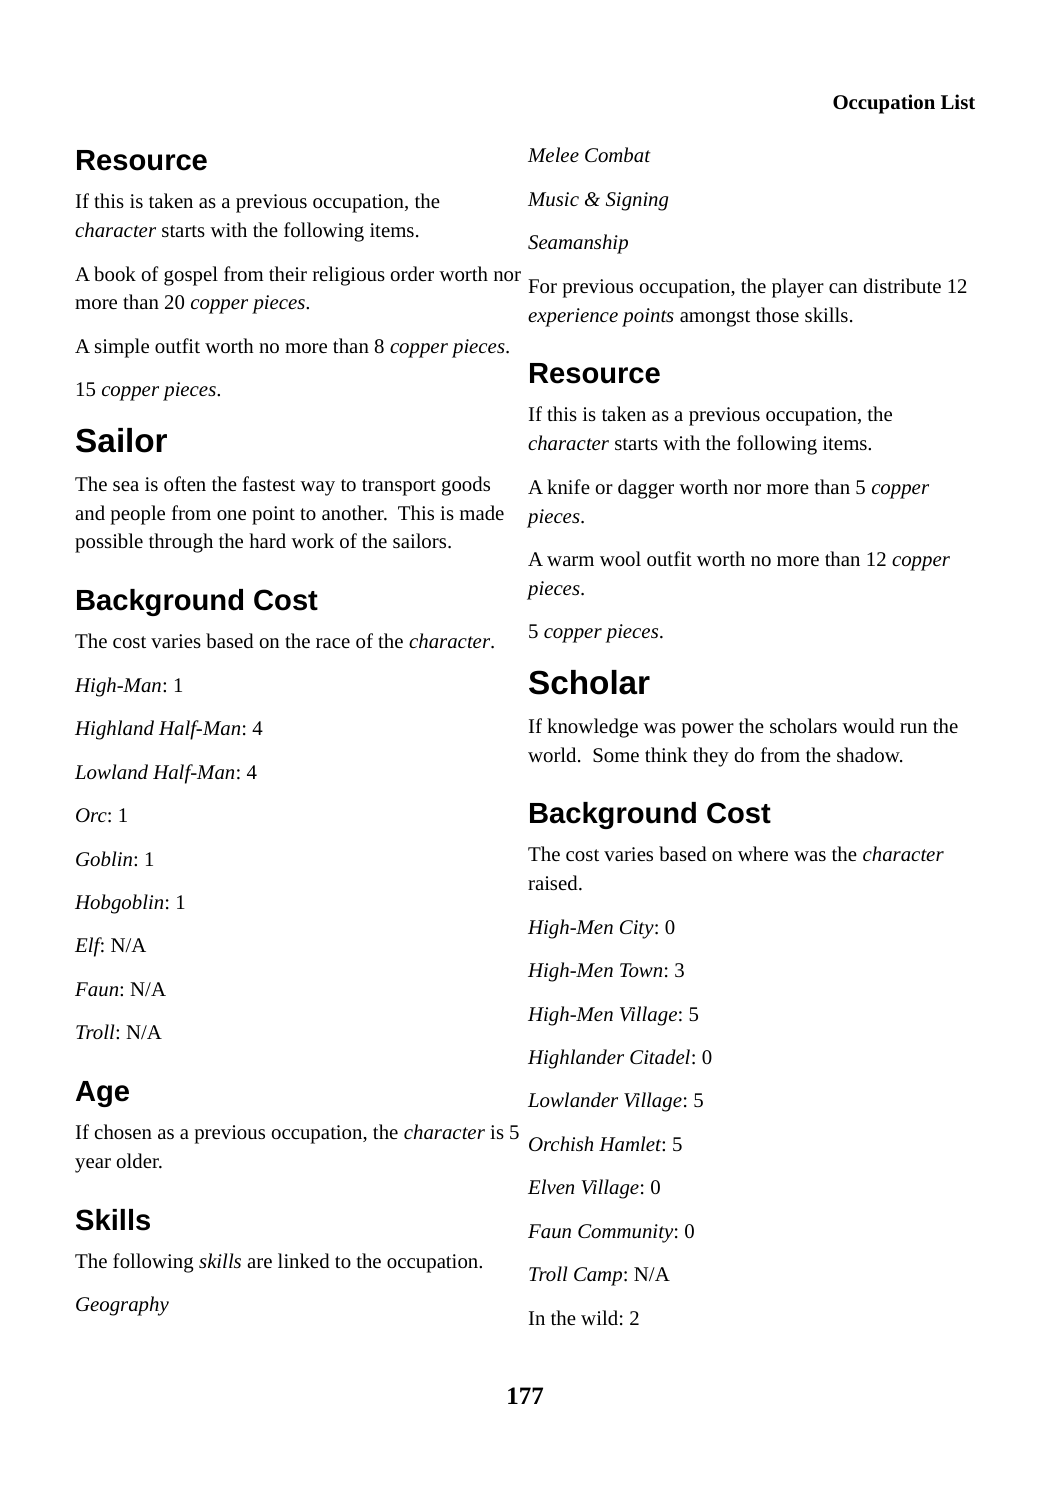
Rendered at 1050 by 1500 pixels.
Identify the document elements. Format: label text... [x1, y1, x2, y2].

subtitle Resource [75, 143, 522, 177]
text Elven Village: 0 [528, 1175, 975, 1199]
text Geography [75, 1292, 522, 1316]
text The sea is often the fastest way to transport goods and people from one point to another. This is made possible through the hard work of the sailors. [75, 472, 522, 553]
text Lowlander Village: 5 [528, 1088, 975, 1112]
text 15 copper pieces. [75, 377, 522, 401]
subtitle Skills [75, 1203, 522, 1236]
subtitle Sailor [75, 421, 522, 459]
text Music & Signing [528, 187, 975, 211]
text High-Men City: 0 [528, 915, 975, 939]
text High-Man: 1 [75, 673, 522, 697]
text High-Men Village: 5 [528, 1002, 975, 1026]
text Troll Camp: N/A [528, 1262, 975, 1286]
text Orchish Hamlet: 5 [528, 1132, 975, 1156]
text Faun: N/A [75, 977, 522, 1001]
text The cost varies based on the race of the character. [75, 629, 522, 653]
text High-Men Town: 3 [528, 958, 975, 982]
text If this is taken as a previous occupation, the character starts with the following items. [528, 402, 975, 455]
text Hobgoblin: 1 [75, 890, 522, 914]
text The following skills are linked to the occupation. [75, 1249, 522, 1273]
text 5 copper pieces. [528, 619, 975, 643]
text Seamanship [528, 230, 975, 254]
text If chosen as a previous occupation, the character is 5 year older. [75, 1120, 522, 1173]
text A simple outfit worth no more than 8 copper pieces. [75, 334, 522, 358]
text Troll: N/A [75, 1020, 522, 1044]
subtitle Scholar [528, 663, 975, 701]
subtitle Resource [528, 356, 975, 390]
text If knowledge was power the scholars would run the world. Some think they do from the shadow. [528, 714, 975, 767]
text Elf: N/A [75, 933, 522, 957]
text For previous occupation, the player can distribute 12 experience points amongst those skills. [528, 274, 975, 327]
text If this is taken as a previous occupation, the character starts with the following items. [75, 189, 522, 242]
subtitle Age [75, 1074, 522, 1108]
text Highland Half-Man: 4 [75, 716, 522, 740]
text Faun Community: 0 [528, 1219, 975, 1243]
text The cost varies based on where was the character raised. [528, 842, 975, 895]
text Melee Combat [528, 143, 975, 167]
text In the wild: 2 [528, 1306, 975, 1330]
text A warm wool outfit worth no more than 12 copper pieces. [528, 547, 975, 600]
text Highlander Citadel: 0 [528, 1045, 975, 1069]
text A book of gospel from their religious order worth nor more than 20 copper pieces. [75, 262, 522, 314]
text Goblin: 1 [75, 847, 522, 871]
subtitle Background Cost [75, 583, 522, 617]
text A knife or dagger worth nor more than 5 copper pieces. [528, 475, 975, 528]
text Orc: 1 [75, 803, 522, 827]
subtitle Background Cost [528, 796, 975, 830]
text Lowland Half-Man: 4 [75, 760, 522, 784]
